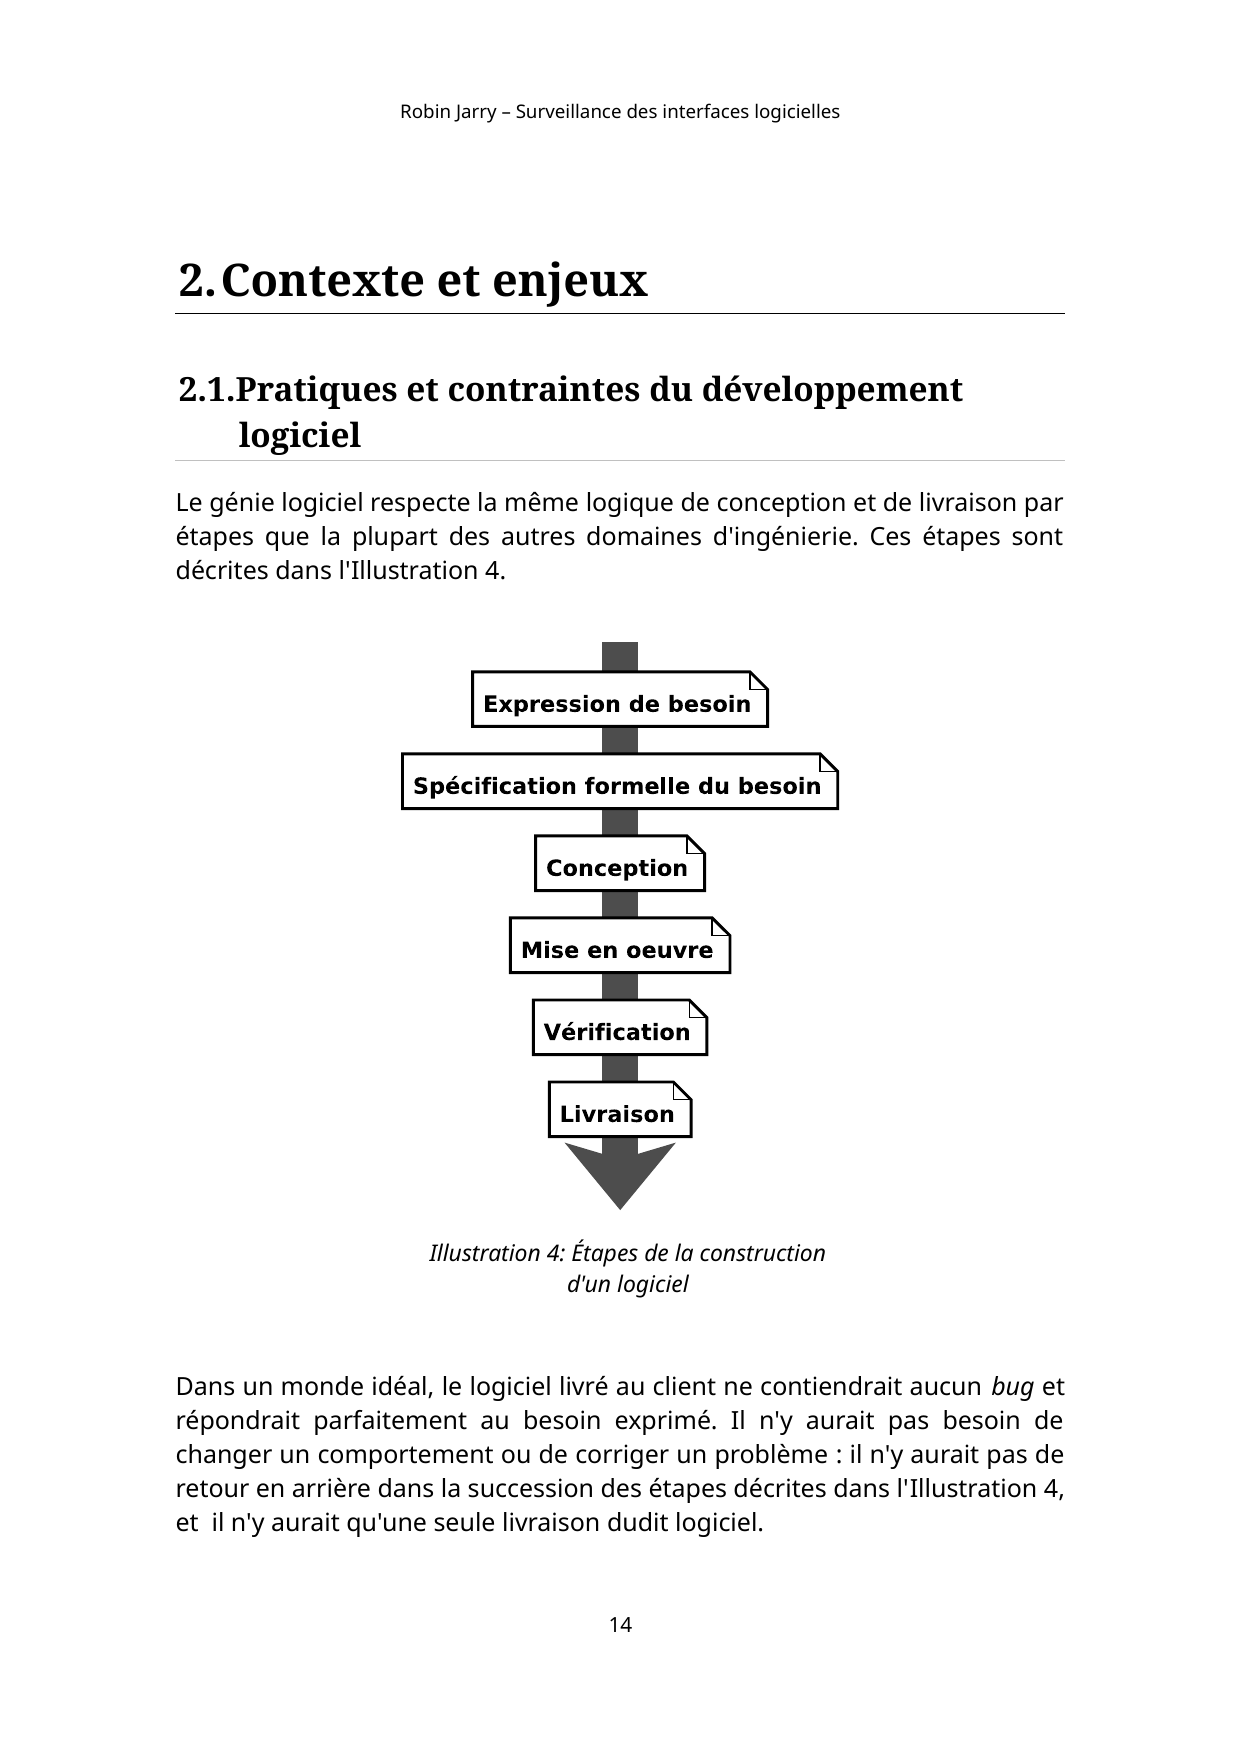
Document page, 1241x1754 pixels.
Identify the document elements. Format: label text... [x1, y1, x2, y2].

subtitle Pratiques et contraintes du développement logiciel [175, 363, 1065, 460]
text Dans un monde idéal, le logiciel livré au client ne contiendrait aucun bug et répondrait parfaitement au besoin exprimé. Il n'y aurait pas besoin de changer un comportement ou de corriger un problème : il n'y aurait pas de retour en arrière dans la succession des étapes décrites dans l'Illustration 4, et il n'y aurait qu'une seule livraison dudit logiciel. [175, 617, 1065, 1539]
text Le génie logiciel respecte la même logique de conception et de livraison par étapes que la plupart des autres domaines d'ingénierie. Ces étapes sont décrites dans l'Illustration 4. [175, 484, 1065, 587]
text Illustration 4: Étapes de la construction d'un logiciel [410, 649, 848, 1299]
subtitle Contexte et enjeux [175, 246, 1065, 313]
